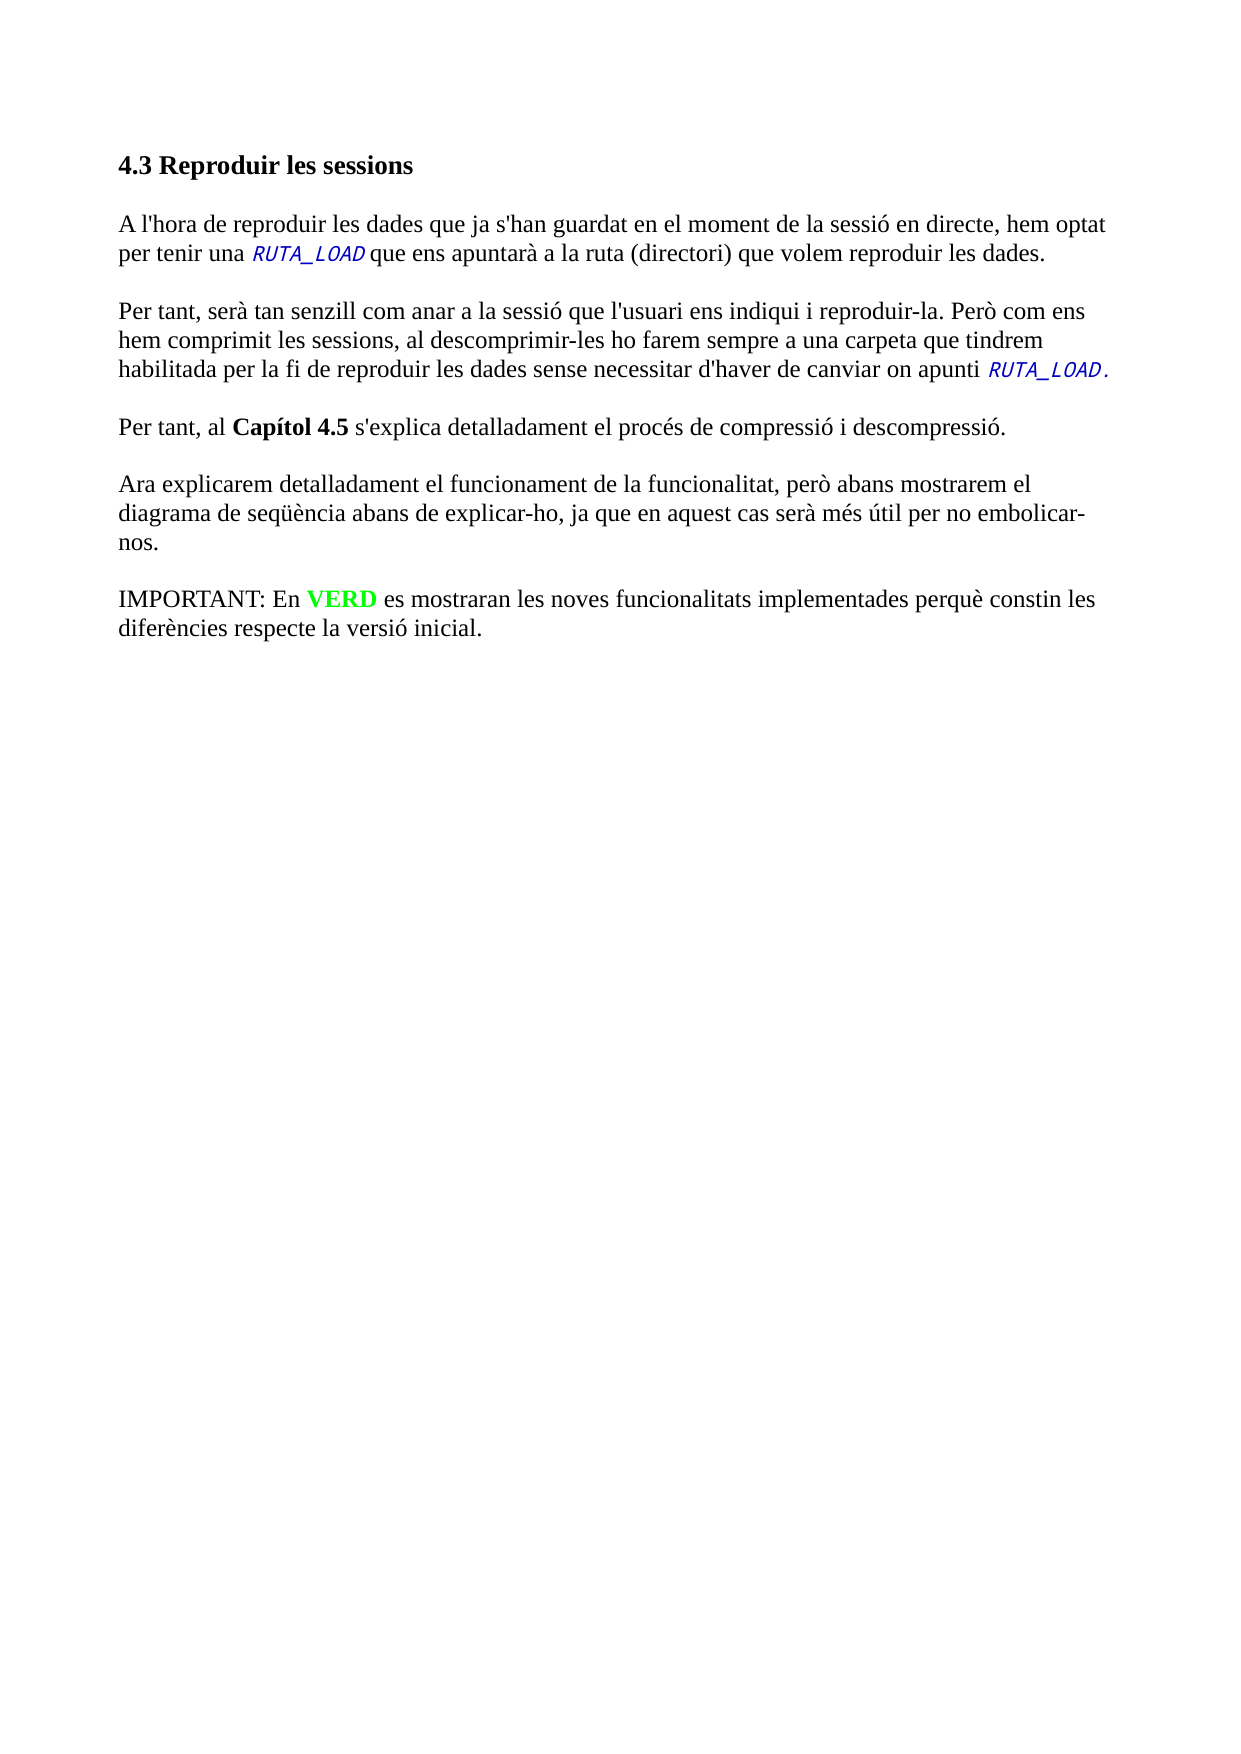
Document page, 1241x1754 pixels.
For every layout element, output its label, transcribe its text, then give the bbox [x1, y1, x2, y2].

text IMPORTANT: En VERD es mostraran les noves funcionalitats implementades perquè constin les diferències respecte la versió inicial. [118, 584, 1122, 642]
text Per tant, serà tan senzill com anar a la sessió que l'usuari ens indiqui i reproduir-la. Però com ens hem comprimit les sessions, al descomprimir-les ho farem sempre a una carpeta que tindrem habilitada per la fi de reproduir les dades sense necessitar d'haver de canviar on apunti RUTA_LOAD. [118, 296, 1122, 383]
text Per tant, al Capítol 4.5 s'explica detalladament el procés de compressió i descompressió. [118, 412, 1122, 441]
text Ara explicarem detalladament el funcionament de la funcionalitat, però abans mostrarem el diagrama de seqüència abans de explicar-ho, ja que en aquest cas serà més útil per no embolicar-nos. [118, 469, 1122, 556]
text 4.3 Reproduir les sessions [118, 149, 1122, 180]
text A l'hora de reproduir les dades que ja s'han guardat en el moment de la sessió en directe, hem optat per tenir una RUTA_LOAD que ens apuntarà a la ruta (directori) que volem reproduir les dades. [118, 209, 1122, 267]
